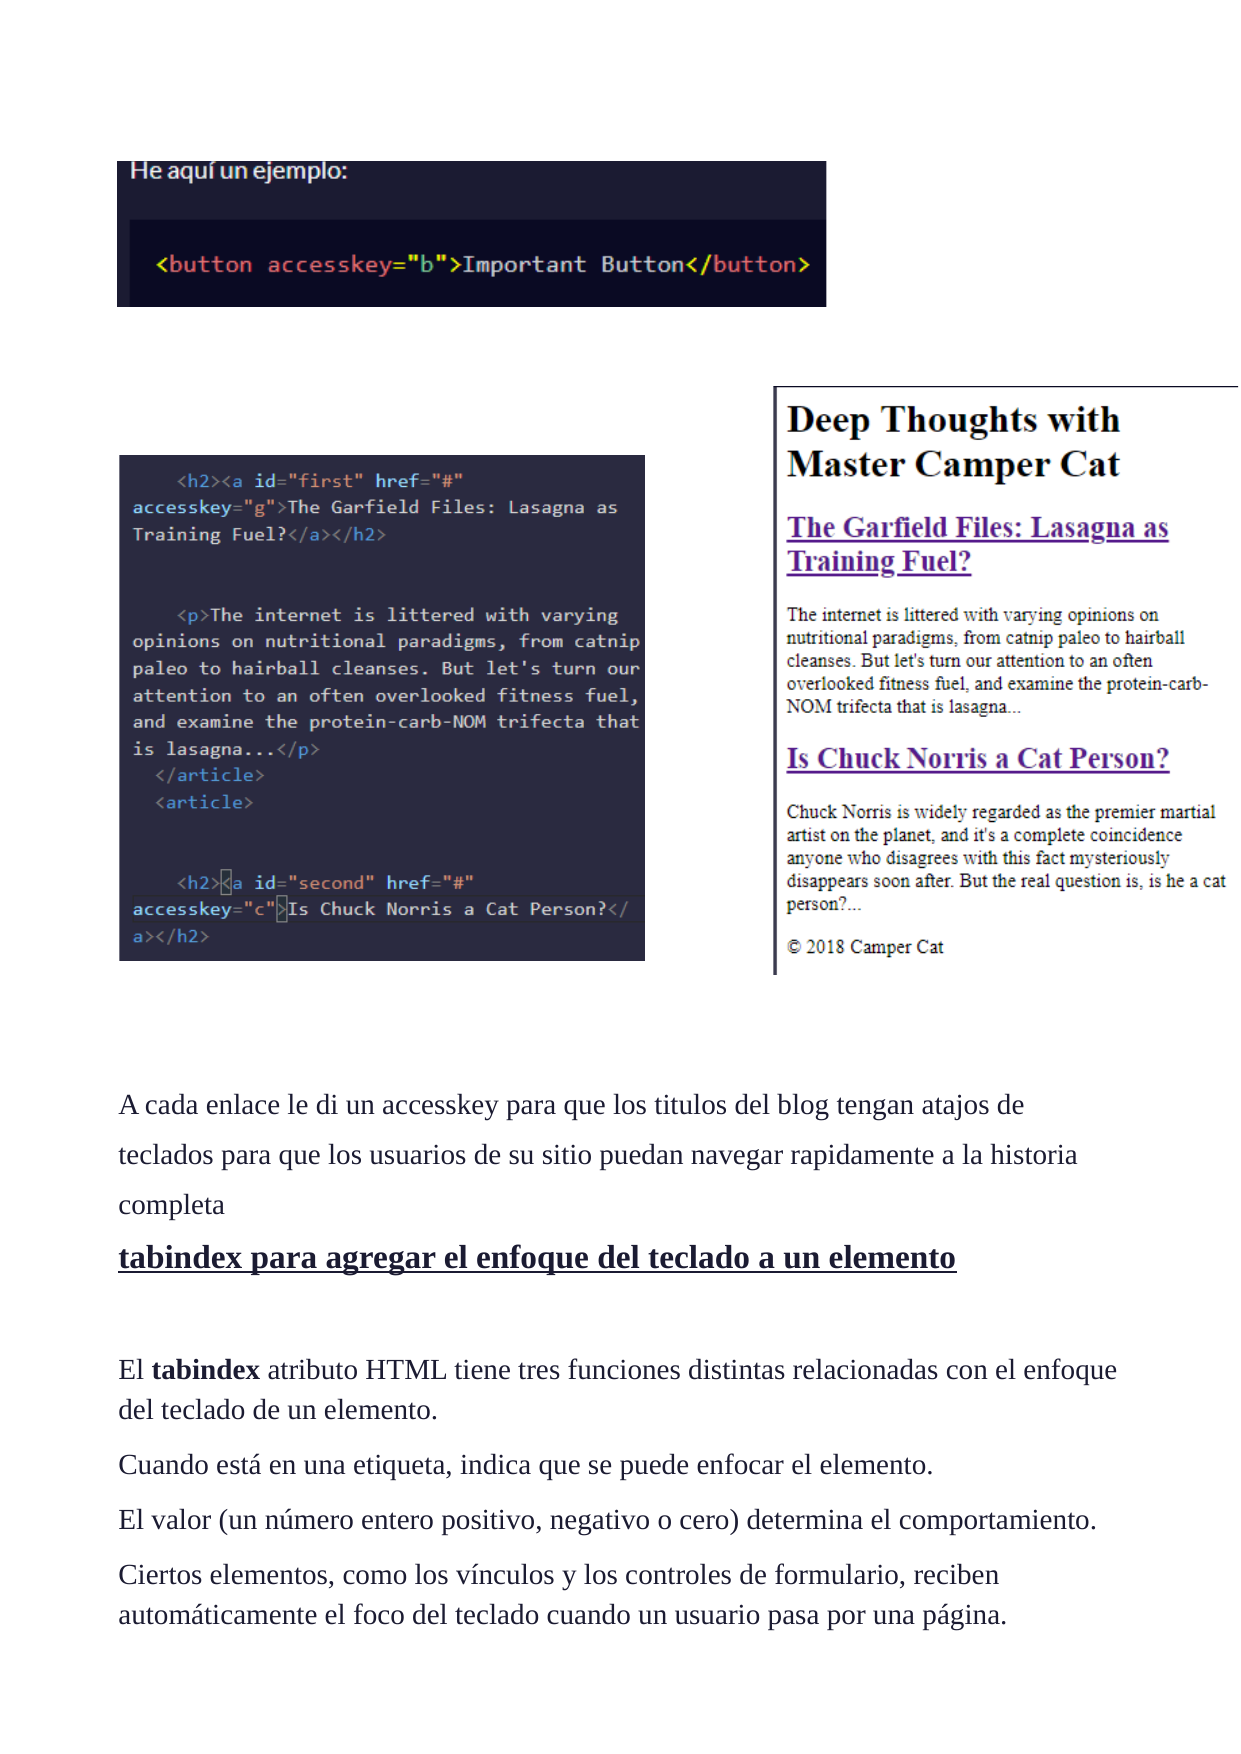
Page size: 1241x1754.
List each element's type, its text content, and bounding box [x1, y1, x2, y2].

text A cada enlace le di un accesskey para que los titulos del blog tengan atajos de teclados para que los usuarios de su sitio puedan navegar rapidamente a la historia completa [118, 1087, 1122, 1221]
picture [119, 455, 645, 961]
text tabindex para agregar el enfoque del teclado a un elemento [118, 1238, 1122, 1276]
text El tabindex atributo HTML tiene tres funciones distintas relacionadas con el enfoque del teclado de un elemento. [118, 1352, 1122, 1426]
text El valor (un número entero positivo, negativo o cero) determina el comportamiento. [118, 1502, 1122, 1536]
text Cuando está en una etiqueta, indica que se puede enfocar el elemento. [118, 1447, 1122, 1481]
picture [773, 386, 1239, 975]
text Ciertos elementos, como los vínculos y los controles de formulario, reciben automáticamente el foco del teclado cuando un usuario pasa por una página. [118, 1557, 1122, 1631]
picture [117, 161, 827, 307]
